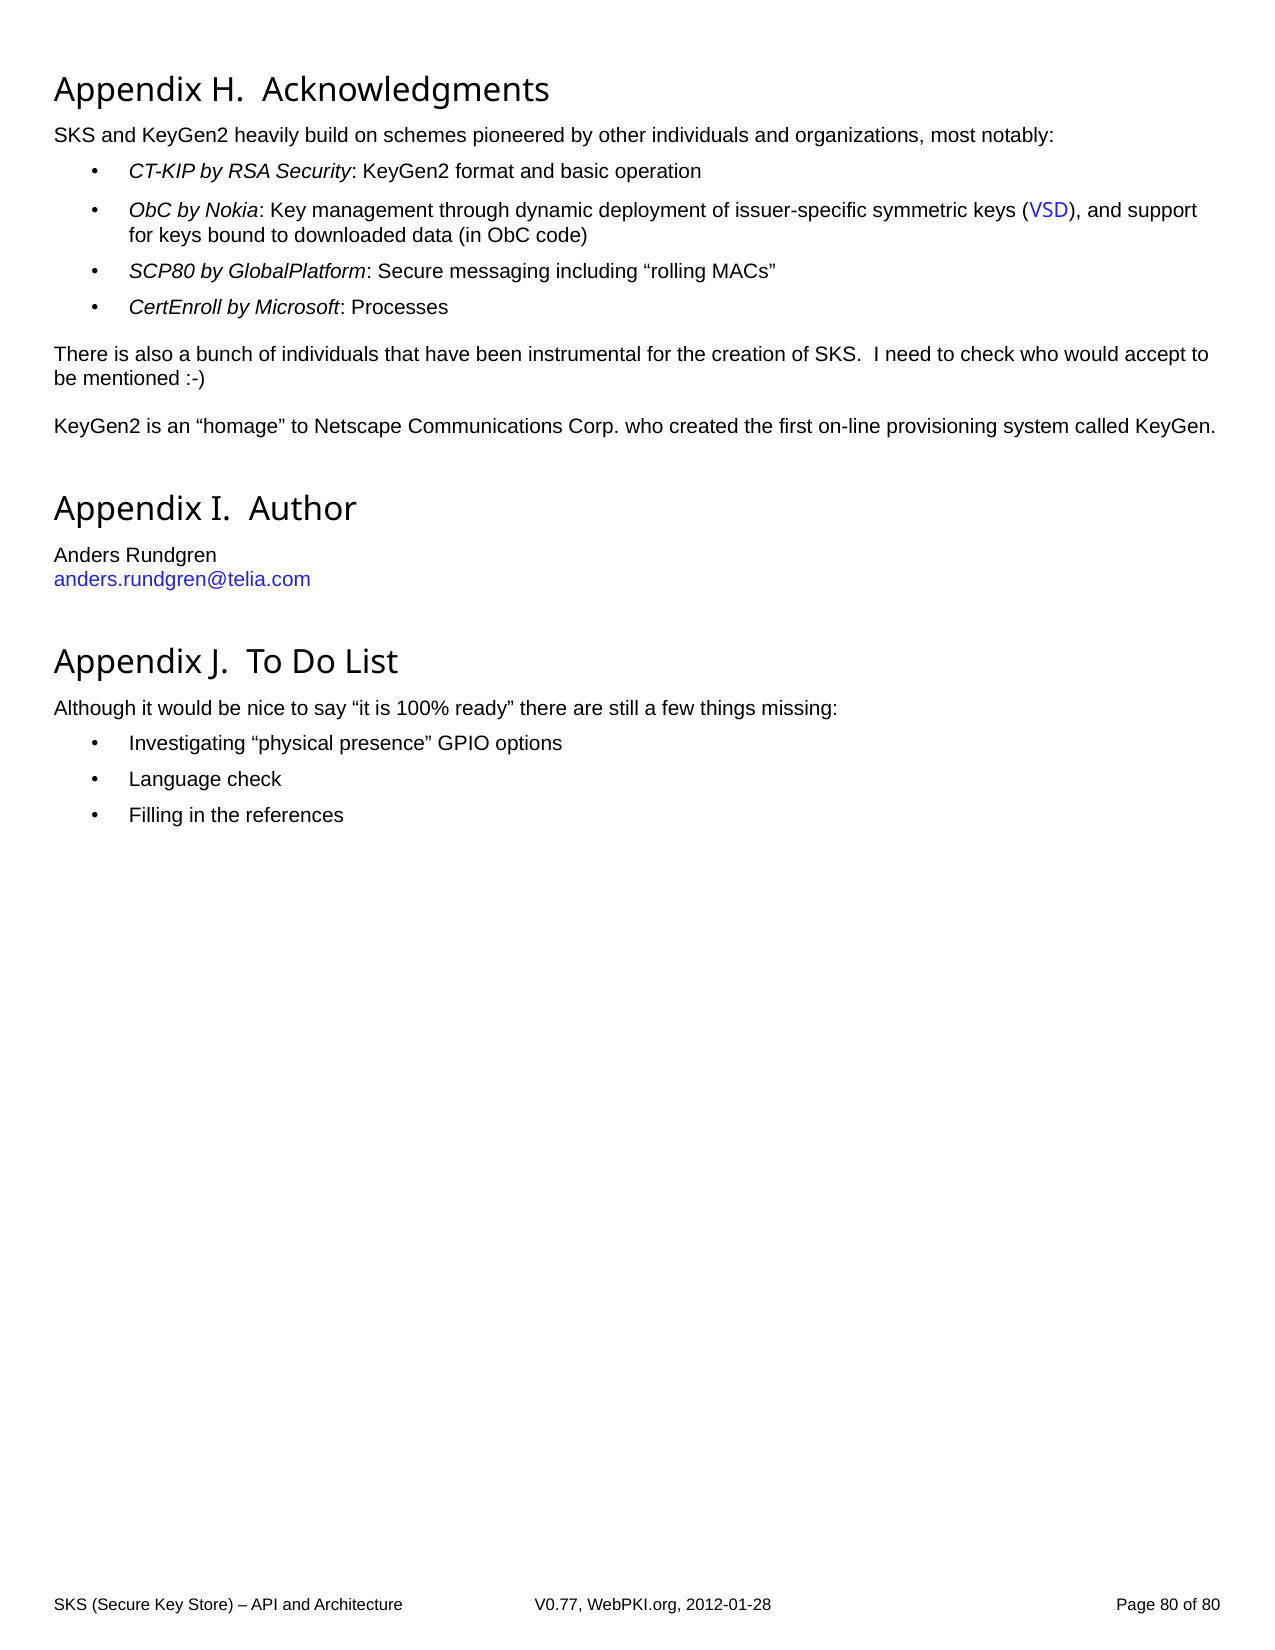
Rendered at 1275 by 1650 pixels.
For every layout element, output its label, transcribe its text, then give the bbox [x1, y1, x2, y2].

text Although it would be nice to say “it is 100% ready” there are still a few things missing: [54, 695, 1221, 719]
list CT-KIP by RSA Security: KeyGen2 format and basic operation [91, 159, 1221, 183]
text There is also a bunch of individuals that have been instrumental for the creation of SKS. I need to check who would accept to be mentioned :-) [54, 342, 1221, 390]
list Language check [91, 767, 1221, 791]
list SCP80 by GlobalPlatform: Secure messaging including “rolling MACs” [91, 259, 1221, 283]
text KeyGen2 is an “homage” to Netscape Communications Corp. who created the first on-line provisioning system called KeyGen. [54, 414, 1221, 438]
subtitle Acknowledgments [54, 66, 1221, 111]
list Filling in the references [91, 803, 1221, 827]
text SKS and KeyGen2 heavily build on schemes pioneered by other individuals and organizations, most notably: [54, 123, 1221, 147]
subtitle To Do List [54, 638, 1221, 683]
list Investigating “physical presence” GPIO options [91, 731, 1221, 755]
text Anders Rundgren anders.rundgren@telia.com [54, 543, 1221, 591]
list ObC by Nokia: Key management through dynamic deployment of issuer-specific symmetric keys (VSD), and support for keys bound to downloaded data (in ObC code) [91, 195, 1221, 247]
subtitle Author [54, 485, 1221, 531]
list CertEnroll by Microsoft: Processes [91, 295, 1221, 319]
